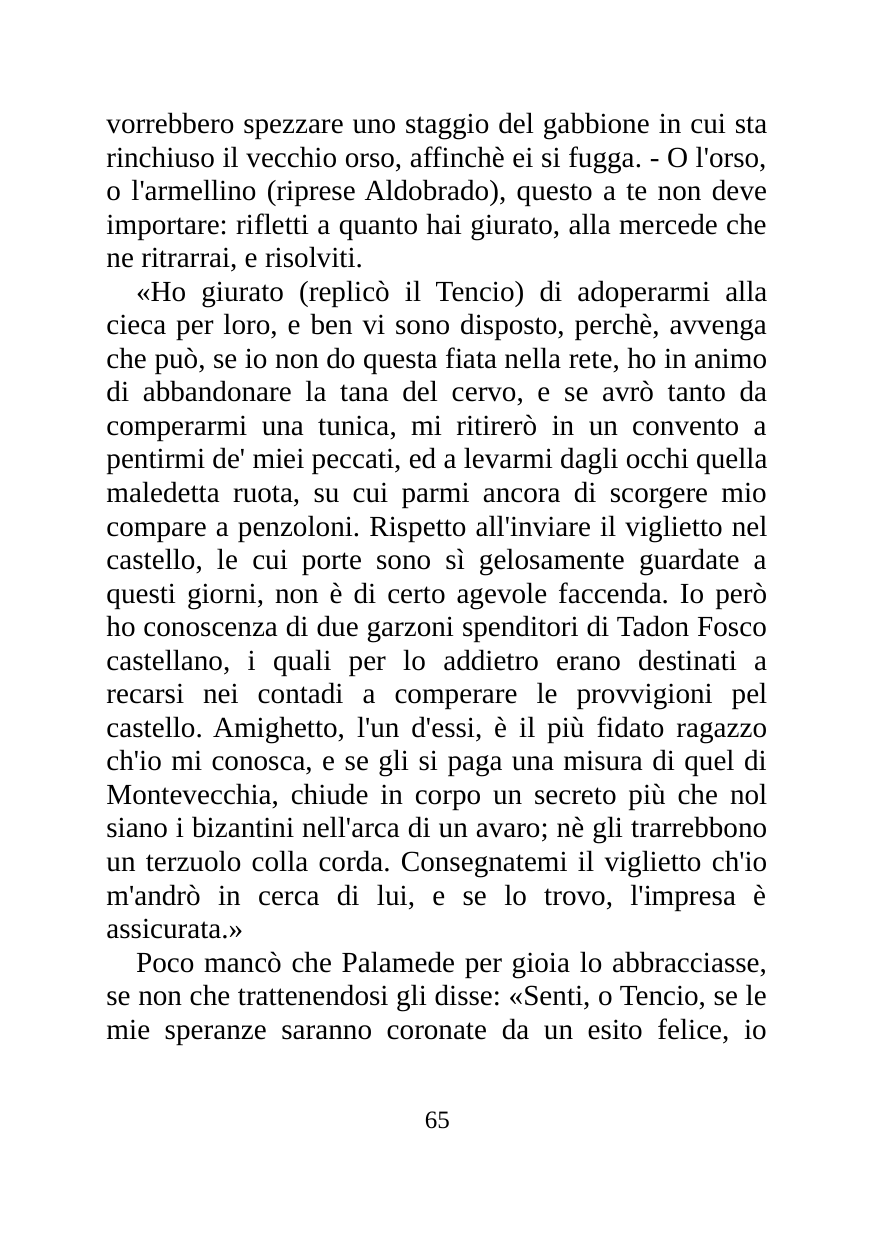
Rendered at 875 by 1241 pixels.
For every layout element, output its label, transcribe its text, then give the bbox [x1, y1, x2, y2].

text «Ho giurato (replicò il Tencio) di adoperarmi alla cieca per loro, e ben vi sono disposto, perchè, avvenga che può, se io non do questa fiata nella rete, ho in animo di abbandonare la tana del cervo, e se avrò tanto da comperarmi una tunica, mi ritirerò in un convento a pentirmi de' miei peccati, ed a levarmi dagli occhi quella maledetta ruota, su cui parmi ancora di scorgere mio compare a penzoloni. Rispetto all'inviare il viglietto nel castello, le cui porte sono sì gelosamente guardate a questi giorni, non è di certo agevole faccenda. Io però ho conoscenza di due garzoni spenditori di Tadon Fosco castellano, i quali per lo addietro erano destinati a recarsi nei contadi a comperare le provvigioni pel castello. Amighetto, l'un d'essi, è il più fidato ragazzo ch'io mi conosca, e se gli si paga una misura di quel di Montevecchia, chiude in corpo un secreto più che nol siano i bizantini nell'arca di un avaro; nè gli trarrebbono un terzuolo colla corda. Consegnatemi il viglietto ch'io m'andrò in cerca di lui, e se lo trovo, l'impresa è assicurata.» [106, 274, 768, 945]
text vorrebbero spezzare uno staggio del gabbione in cui sta rinchiuso il vecchio orso, affinchè ei si fugga. - O l'orso, o l'armellino (riprese Aldobrado), questo a te non deve importare: rifletti a quanto hai giurato, alla mercede che ne ritrarrai, e risolviti. [106, 106, 768, 274]
text Poco mancò che Palamede per gioia lo abbracciasse, se non che trattenendosi gli disse: «Senti, o Tencio, se le mie speranze saranno coronate da un esito felice, io [106, 945, 768, 1045]
